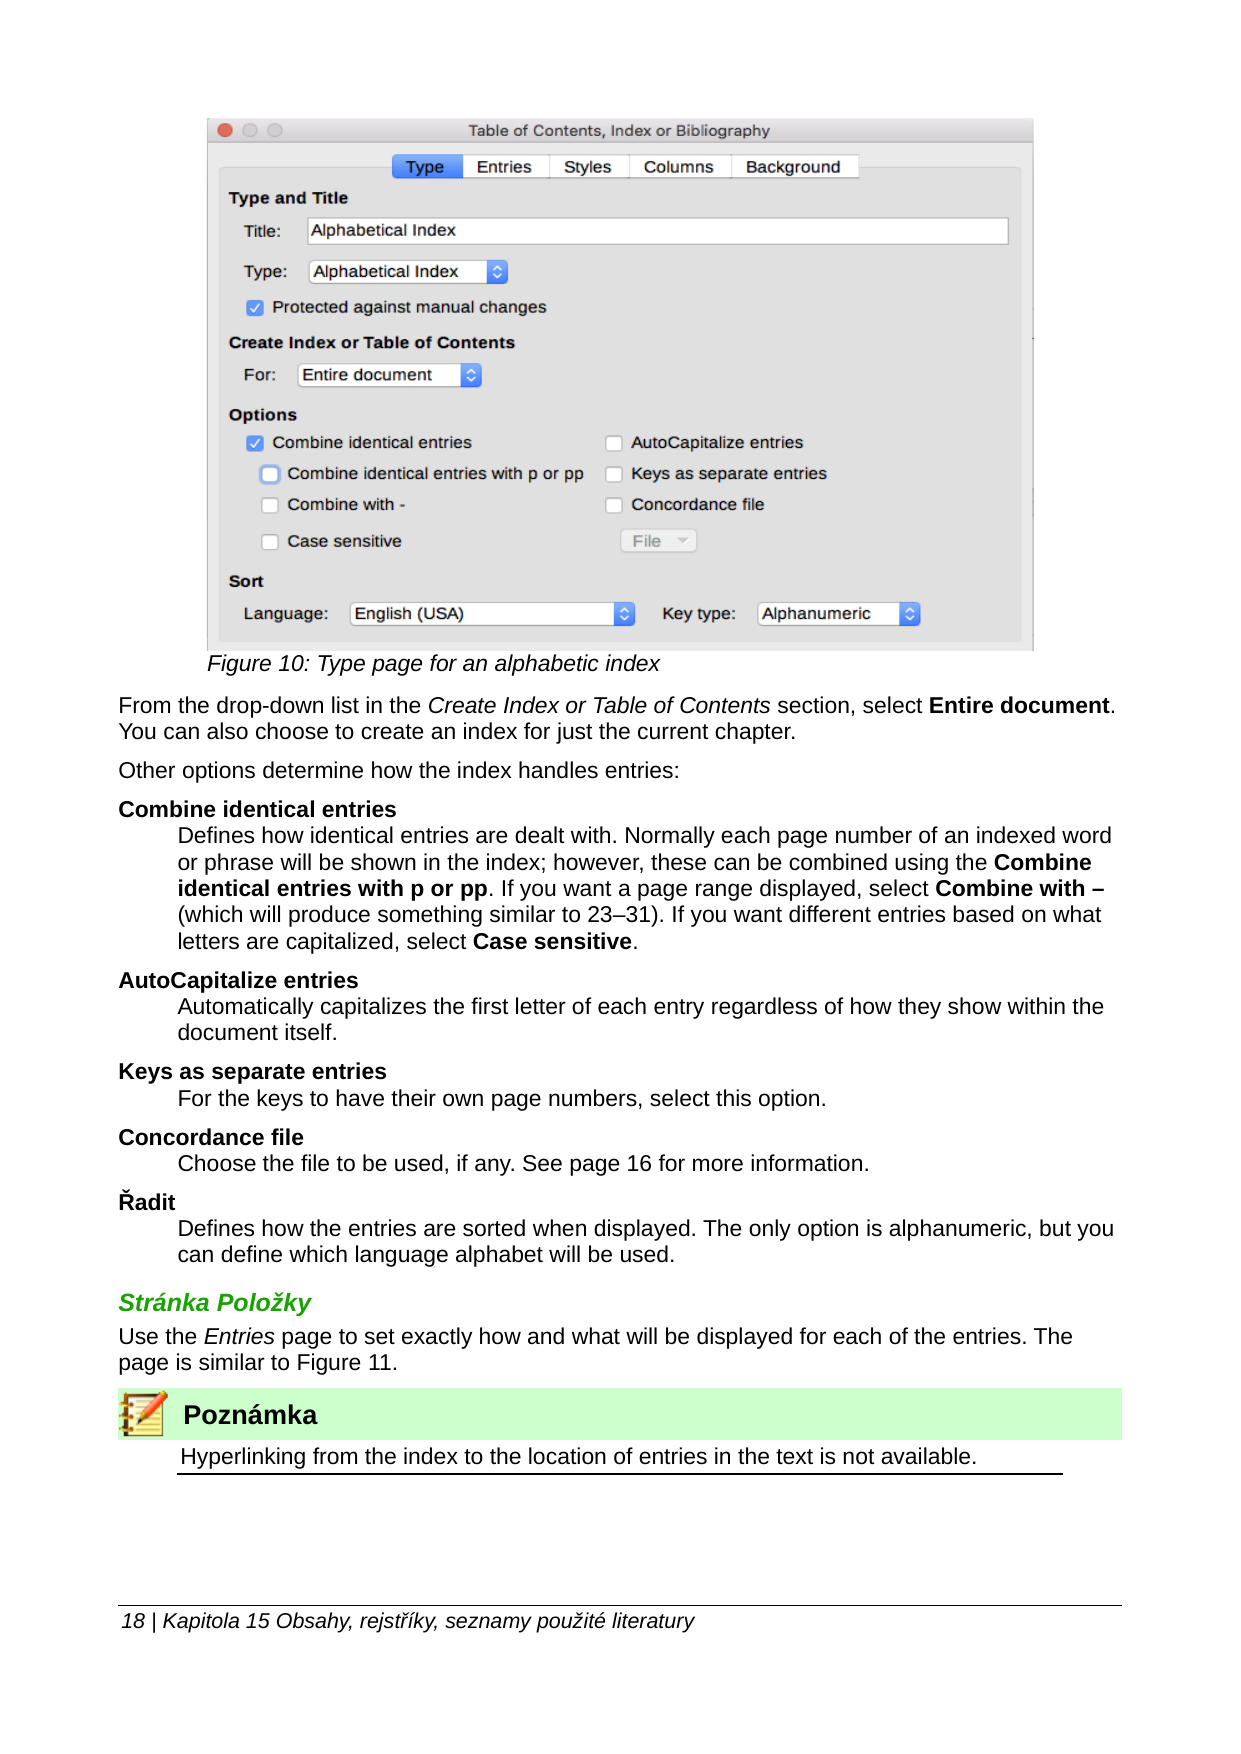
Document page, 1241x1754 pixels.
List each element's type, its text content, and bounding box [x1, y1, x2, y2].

text Choose the file to be used, if any. See page 16 for more information. [177, 1150, 1122, 1176]
text AutoCapitalize entries [118, 967, 1122, 993]
text Řadit [118, 1189, 1122, 1215]
text Concordance file [118, 1123, 1122, 1150]
text Automatically capitalizes the first letter of each entry regardless of how they show within the document itself. [177, 993, 1122, 1046]
subtitle Stránka Položky [118, 1288, 1122, 1317]
text Other options determine how the index handles entries: [118, 757, 1122, 783]
subtitle Poznámka [118, 1388, 1122, 1440]
text From the drop-down list in the Create Index or Table of Contents section, select Entire document. You can also choose to create an index for just the current chapter. [118, 692, 1122, 745]
text Defines how the entries are sorted when displayed. The only option is alphanumeric, but you can define which language alphabet will be used. [177, 1215, 1122, 1268]
text Keys as separate entries [118, 1058, 1122, 1084]
text Figure 10: Type page for an alphabetic index [207, 651, 1033, 677]
picture [206, 118, 1034, 651]
text Use the Entries page to set exactly how and what will be displayed for each of the entries. The page is similar to Figure 11. [118, 1323, 1122, 1376]
picture [119, 1389, 170, 1440]
text Defines how identical entries are dealt with. Normally each page number of an indexed word or phrase will be shown in the index; however, these can be combined using the Combine identical entries with p or pp. If you want a page range displayed, select Combine with – (which will produce something similar to 23–31). If you want different entries based on what letters are capitalized, select Case sensitive. [177, 822, 1122, 954]
text For the keys to have their own page numbers, select this option. [177, 1084, 1122, 1111]
text Hyperlinking from the index to the location of entries in the text is not available. [177, 1440, 1063, 1473]
text Combine identical entries [118, 796, 1122, 822]
